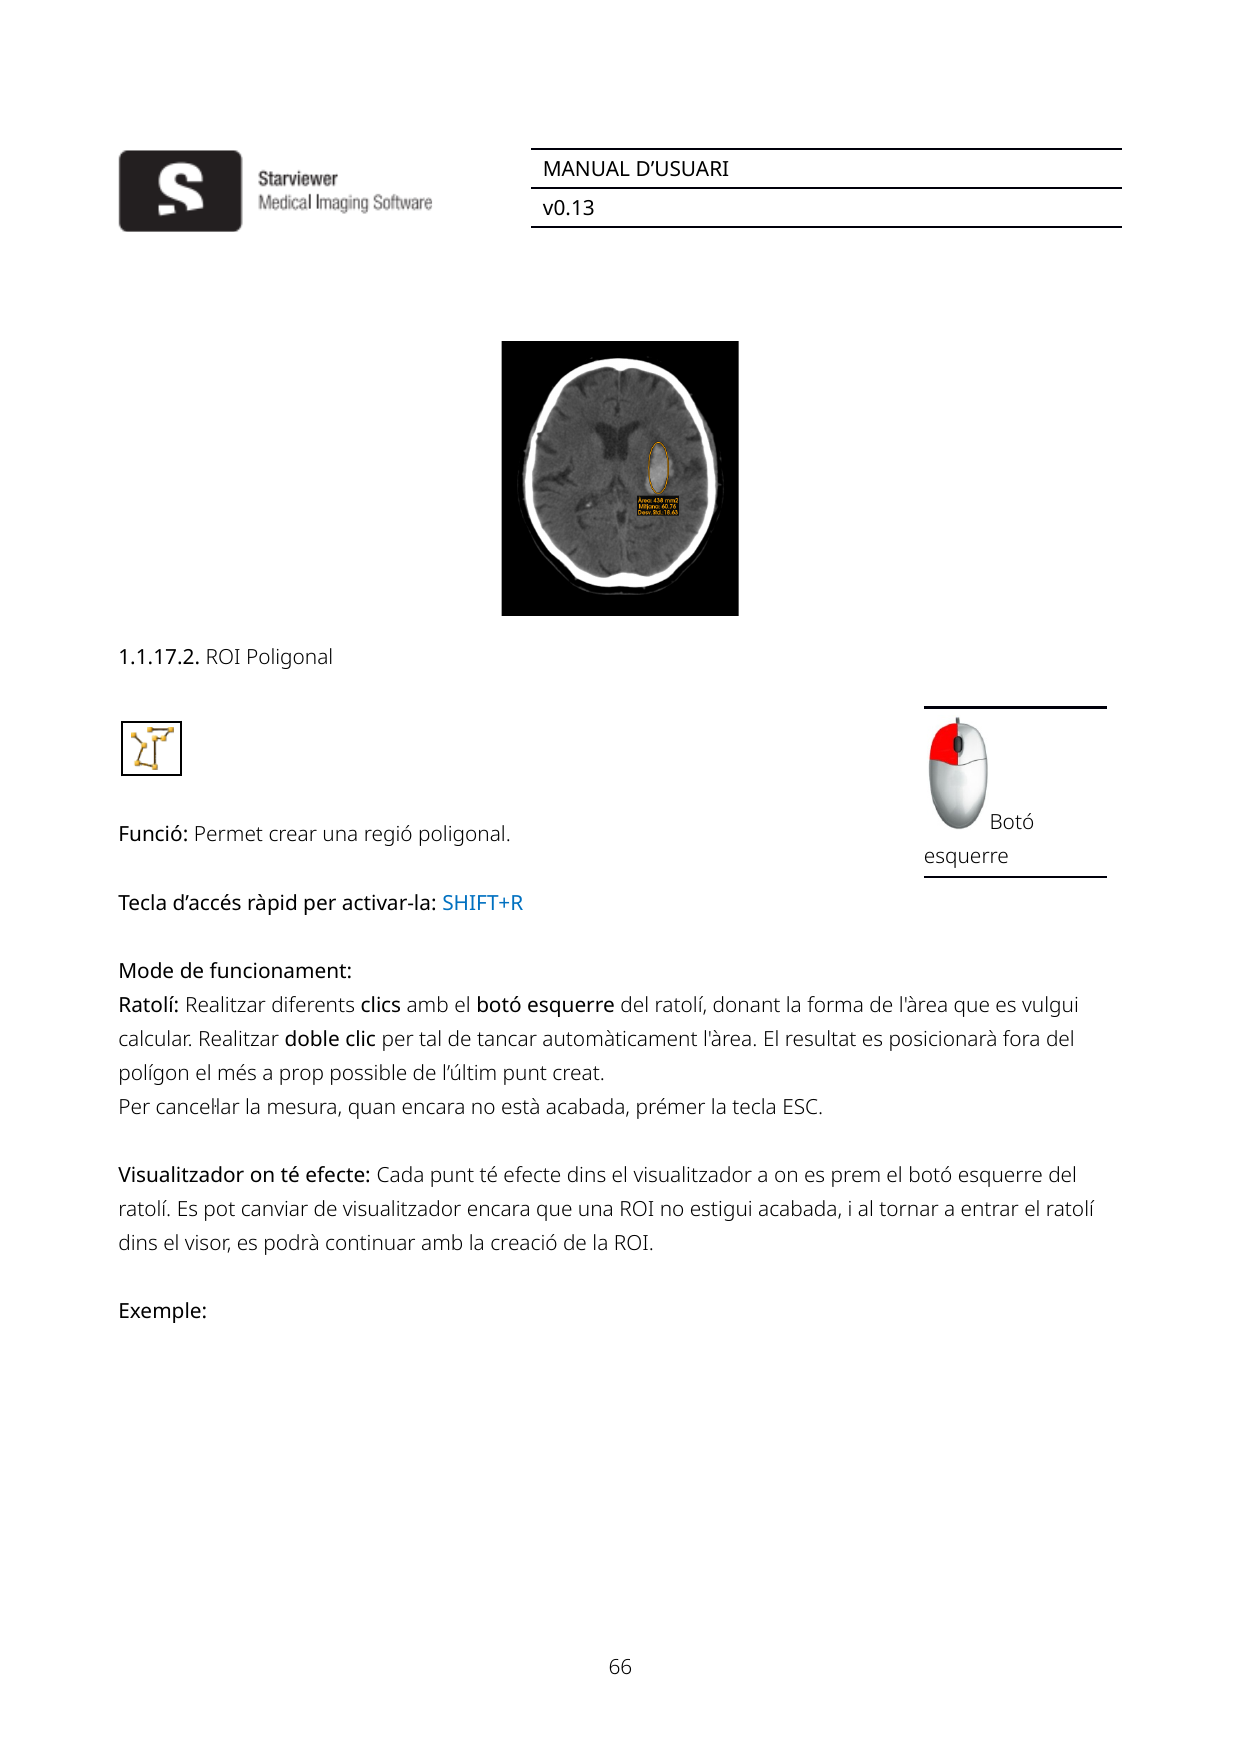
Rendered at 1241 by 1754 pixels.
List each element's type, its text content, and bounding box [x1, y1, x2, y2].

text Visualitzador on té efecte: Cada punt té efecte dins el visualitzador a on es prem el botó esquerre del ratolí. Es pot canviar de visualitzador encara que una ROI no estigui acabada, i al tornar a entrar el ratolí dins el visor, es podrà continuar amb la creació de la ROI. [118, 1160, 1122, 1257]
text Ratolí: Realitzar diferents clics amb el botó esquerre del ratolí, donant la forma de l'àrea que es vulgui calcular. Realitzar doble clic per tal de tancar automàticament l'àrea. El resultat es posicionarà fora del polígon el més a prop possible de l’últim punt creat. [118, 990, 1122, 1086]
picture [133, 728, 172, 768]
subtitle ROI Poligonal [118, 642, 1122, 671]
text Per cancel·lar la mesura, quan encara no està acabada, prémer la tecla ESC. [118, 1092, 1122, 1121]
text Tecla d’accés ràpid per activar-la: SHIFT+R [118, 888, 1122, 916]
picture [501, 341, 739, 616]
text Exemple: [118, 1296, 1122, 1325]
table_header Botó esquerre [924, 709, 1107, 876]
picture [926, 715, 990, 830]
text Funció: Permet crear una regió poligonal. [118, 819, 924, 848]
text Mode de funcionament: [118, 956, 1122, 984]
